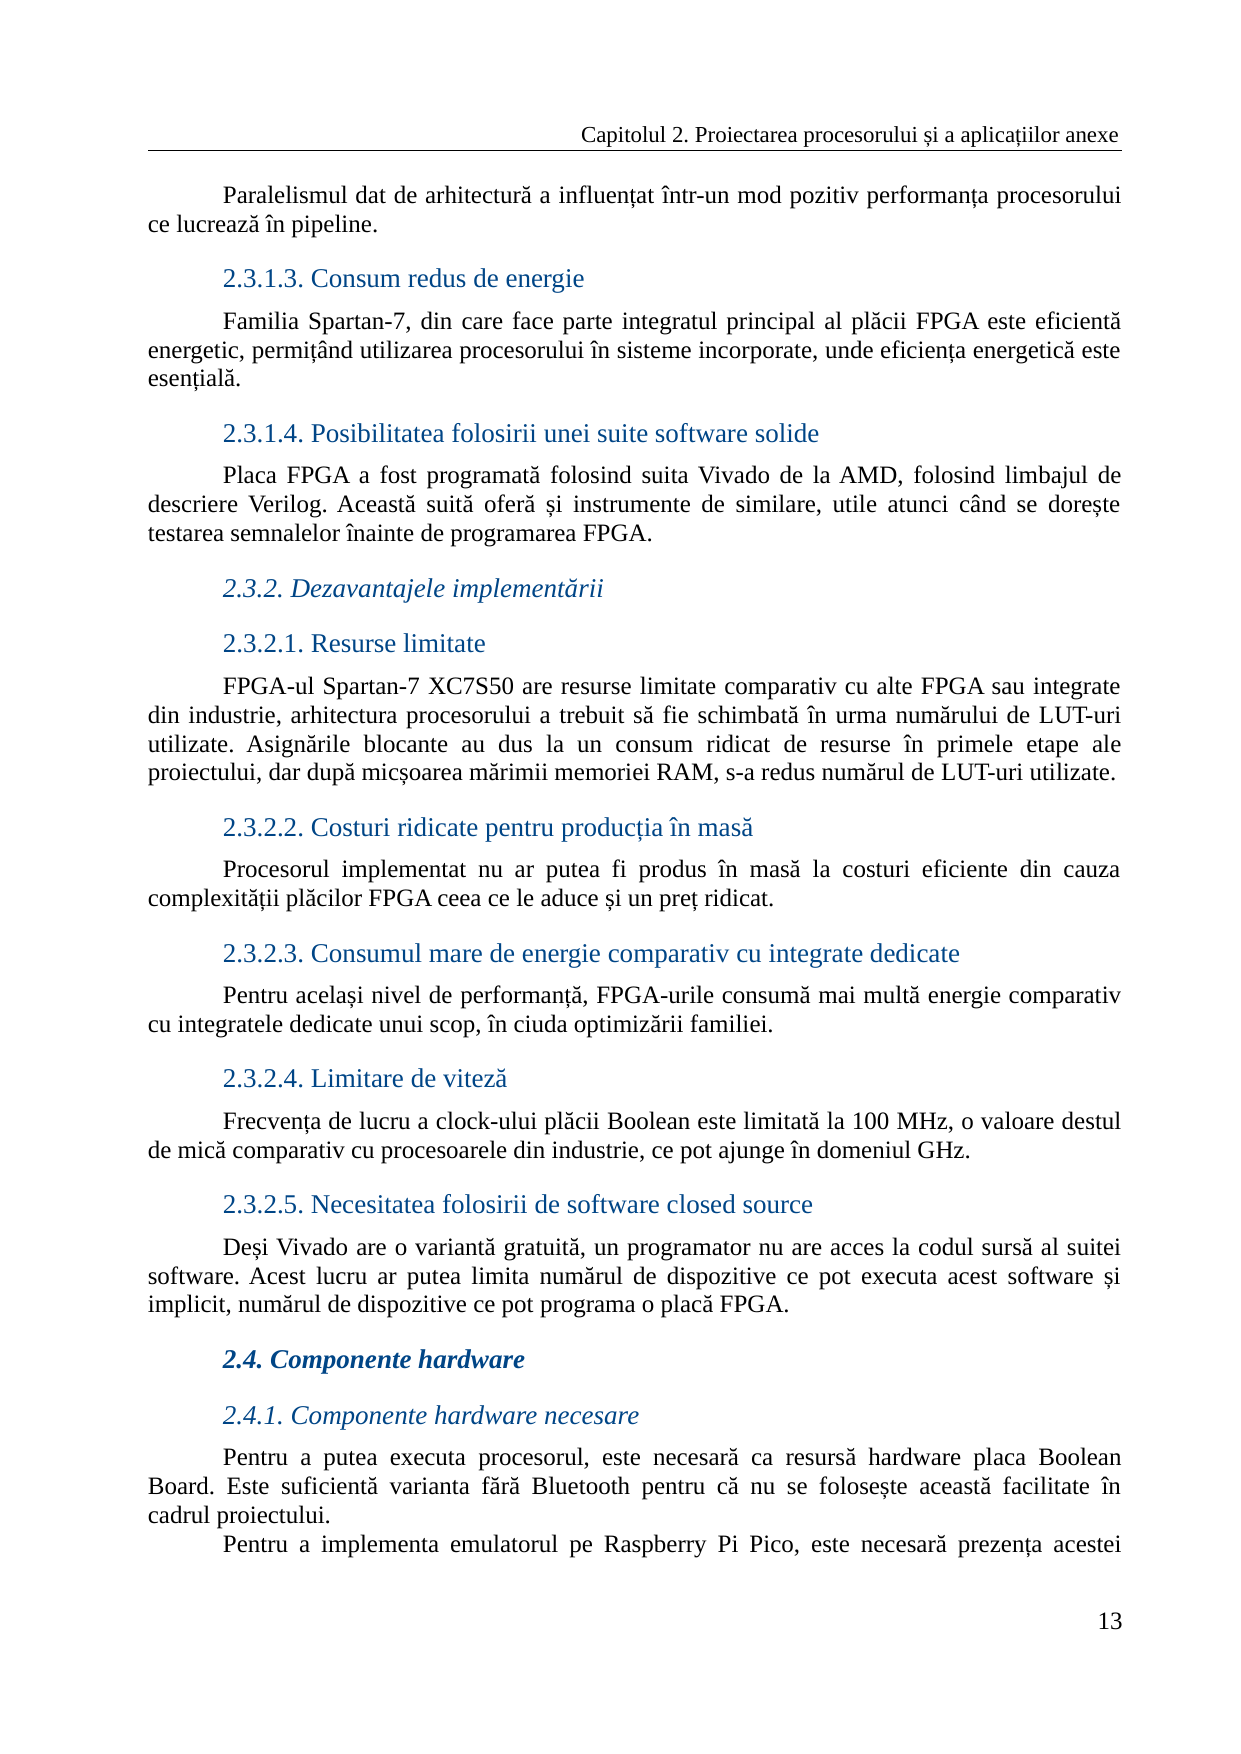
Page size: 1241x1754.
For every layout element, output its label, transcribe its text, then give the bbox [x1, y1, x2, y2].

subtitle Componente hardware [223, 1343, 1122, 1374]
text FPGA-ul Spartan-7 XC7S50 are resurse limitate comparativ cu alte FPGA sau integrate din industrie, arhitectura procesorului a trebuit să fie schimbată în urma numărului de LUT-uri utilizate. Asignările blocante au dus la un consum ridicat de resurse în primele etape ale proiectului, dar după micșoarea mărimii memoriei RAM, s-a redus numărul de LUT-uri utilizate. [148, 671, 1122, 786]
subtitle Resurse limitate [223, 628, 1122, 659]
subtitle Componente hardware necesare [223, 1399, 1122, 1430]
subtitle Limitare de viteză [223, 1063, 1122, 1094]
text Placa FPGA a fost programată folosind suita Vivado de la AMD, folosind limbajul de descriere Verilog. Această suită oferă și instrumente de similare, utile atunci când se dorește testarea semnalelor înainte de programarea FPGA. [148, 461, 1122, 547]
subtitle Consumul mare de energie comparativ cu integrate dedicate [223, 937, 1122, 968]
subtitle Costuri ridicate pentru producția în masă [223, 811, 1122, 842]
subtitle Consum redus de energie [223, 262, 1122, 294]
text Paralelismul dat de arhitectură a influențat într-un mod pozitiv performanța procesorului ce lucrează în pipeline. [148, 180, 1122, 238]
subtitle Dezavantajele implementării [223, 572, 1122, 603]
text Pentru a implementa emulatorul pe Raspberry Pi Pico, este necesară prezența acestei [148, 1529, 1122, 1557]
text Frecvența de lucru a clock-ului plăcii Boolean este limitată la 100 MHz, o valoare destul de mică comparativ cu procesoarele din industrie, ce pot ajunge în domeniul GHz. [148, 1106, 1122, 1164]
text Procesorul implementat nu ar putea fi produs în masă la costuri eficiente din cauza complexității plăcilor FPGA ceea ce le aduce și un preț ridicat. [148, 854, 1122, 912]
text Familia Spartan-7, din care face parte integratul principal al plăcii FPGA este eficientă energetic, permițând utilizarea procesorului în sisteme incorporate, unde eficiența energetică este esențială. [148, 306, 1122, 392]
text Deși Vivado are o variantă gratuită, un programator nu are acces la codul sursă al suitei software. Acest lucru ar putea limita numărul de dispozitive ce pot executa acest software și implicit, numărul de dispozitive ce pot programa o placă FPGA. [148, 1232, 1122, 1318]
text Pentru a putea executa procesorul, este necesară ca resursă hardware placa Boolean Board. Este suficientă varianta fără Bluetooth pentru că nu se folosește această facilitate în cadrul proiectului. [148, 1442, 1122, 1529]
subtitle Necesitatea folosirii de software closed source [223, 1188, 1122, 1219]
text Pentru același nivel de performanță, FPGA-urile consumă mai multă energie comparativ cu integratele dedicate unui scop, în ciuda optimizării familiei. [148, 980, 1122, 1038]
subtitle Posibilitatea folosirii unei suite software solide [223, 417, 1122, 448]
